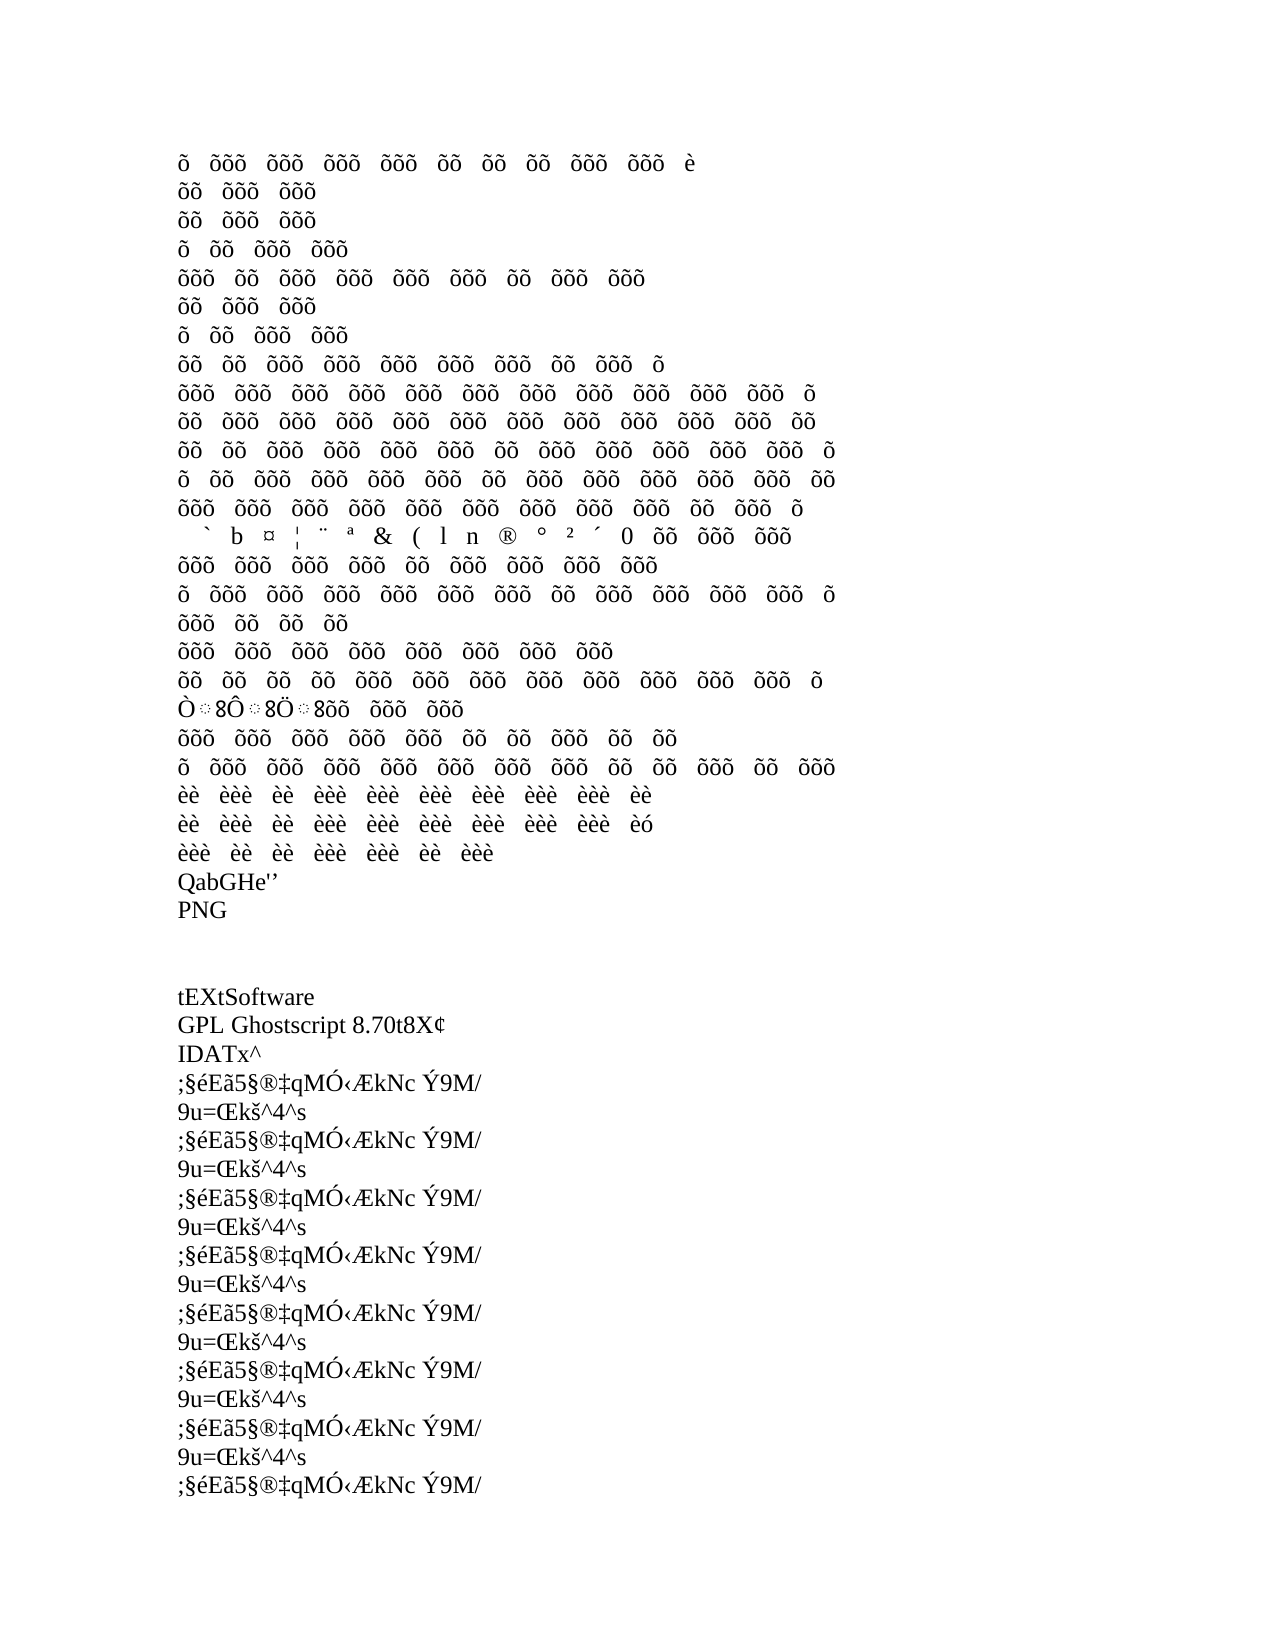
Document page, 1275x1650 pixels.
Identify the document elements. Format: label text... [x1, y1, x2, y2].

text ;§éEã5§®‡qMÓ‹ÆkNc Ý9M/ [177, 1471, 1098, 1499]
text 9u=Œkš^4^s [177, 1154, 1098, 1183]
text èèèèèèèèèèèèèèèèèè [177, 838, 1098, 867]
text ;§éEã5§®‡qMÓ‹ÆkNc Ý9M/ [177, 1413, 1098, 1442]
text õõõõõõõõõõõõõõõõõõõõõõõõõ [177, 263, 1098, 291]
text 9u=Œkš^4^s [177, 1327, 1098, 1356]
text ;§éEã5§®‡qMÓ‹ÆkNc Ý9M/ [177, 1068, 1098, 1097]
text õõõõõõõõõõõõõõõõõõõõõõõõõõõõõõõõõõ [177, 406, 1098, 435]
text õõõõõõõõõõõõõõõõõõõõõõõõõõõõõõõõõõ [177, 435, 1098, 464]
text õõõõõõõõ [177, 176, 1098, 205]
text õõõõõõõõõ [177, 608, 1098, 636]
text ;§éEã5§®‡qMÓ‹ÆkNc Ý9M/ [177, 1183, 1098, 1212]
text õõõõõõõõõõõõõõõõõõõõõõõõõõõõõõõõõõ [177, 752, 1098, 781]
text õõõõõõõõõõõõõõõõõõõõõõõõõõ [177, 550, 1098, 579]
text õõõõõõõõ [177, 291, 1098, 320]
text õõõõõõõõõõõõõõõõõõõõõõõõõõõõõõõõõ [177, 665, 1098, 694]
text õõõõõõõõõõõõõõõõõõõõõõõõ [177, 636, 1098, 665]
text ;§éEã5§®‡qMÓ‹ÆkNc Ý9M/ [177, 1241, 1098, 1269]
text tEXtSoftware [177, 982, 1098, 1011]
text `b¤¦¨ª&(ln®°²´0õõõõõõõõ [177, 521, 1098, 550]
text õõõõõõõõ [177, 205, 1098, 234]
text õõõõõõõõõõõõõõõõõõõõõõõõõõõõõõõõõõ [177, 579, 1098, 608]
text ;§éEã5§®‡qMÓ‹ÆkNc Ý9M/ [177, 1126, 1098, 1154]
text 9u=Œkš^4^s [177, 1384, 1098, 1413]
text GPL Ghostscript 8.70t8X¢ [177, 1011, 1098, 1039]
text 9u=Œkš^4^s [177, 1442, 1098, 1471]
text õõõõõõõõõ [177, 320, 1098, 349]
text õõõõõõõõõõõõõõõõõõõõõõõõõõõõõõõõõõ [177, 464, 1098, 493]
text õõõõõõõõõõõõõõõõõõõõõõõõõõõõõõõõõ [177, 493, 1098, 521]
text 9u=Œkš^4^s [177, 1212, 1098, 1241]
text õõõõõõõõõõõõõõõõõõõõõõõõõõ [177, 723, 1098, 752]
text QabGHe'’ [177, 867, 1098, 896]
text ;§éEã5§®‡qMÓ‹ÆkNc Ý9M/ [177, 1298, 1098, 1327]
text IDATx^ [177, 1039, 1098, 1068]
text õõõõõõõõõõõõõõõõõõõõõõõõõõõõõõõõõõ [177, 378, 1098, 406]
text èèèèèèèèèèèèèèèèèèèèèèèèèèó [177, 809, 1098, 838]
text 9u=Œkš^4^s [177, 1269, 1098, 1298]
text ÒଃÔଃÖଃõõõõõõõõ [177, 694, 1098, 723]
text èèèèèèèèèèèèèèèèèèèèèèèèèèè [177, 781, 1098, 809]
text õõõõõõõõõõõõõõõõõõõõõõõõõè [177, 148, 1098, 176]
text ;§éEã5§®‡qMÓ‹ÆkNc Ý9M/ [177, 1356, 1098, 1384]
text õõõõõõõõõ [177, 234, 1098, 263]
text PNG [177, 896, 1098, 924]
text 9u=Œkš^4^s [177, 1097, 1098, 1126]
text õõõõõõõõõõõõõõõõõõõõõõõõõ [177, 349, 1098, 378]
